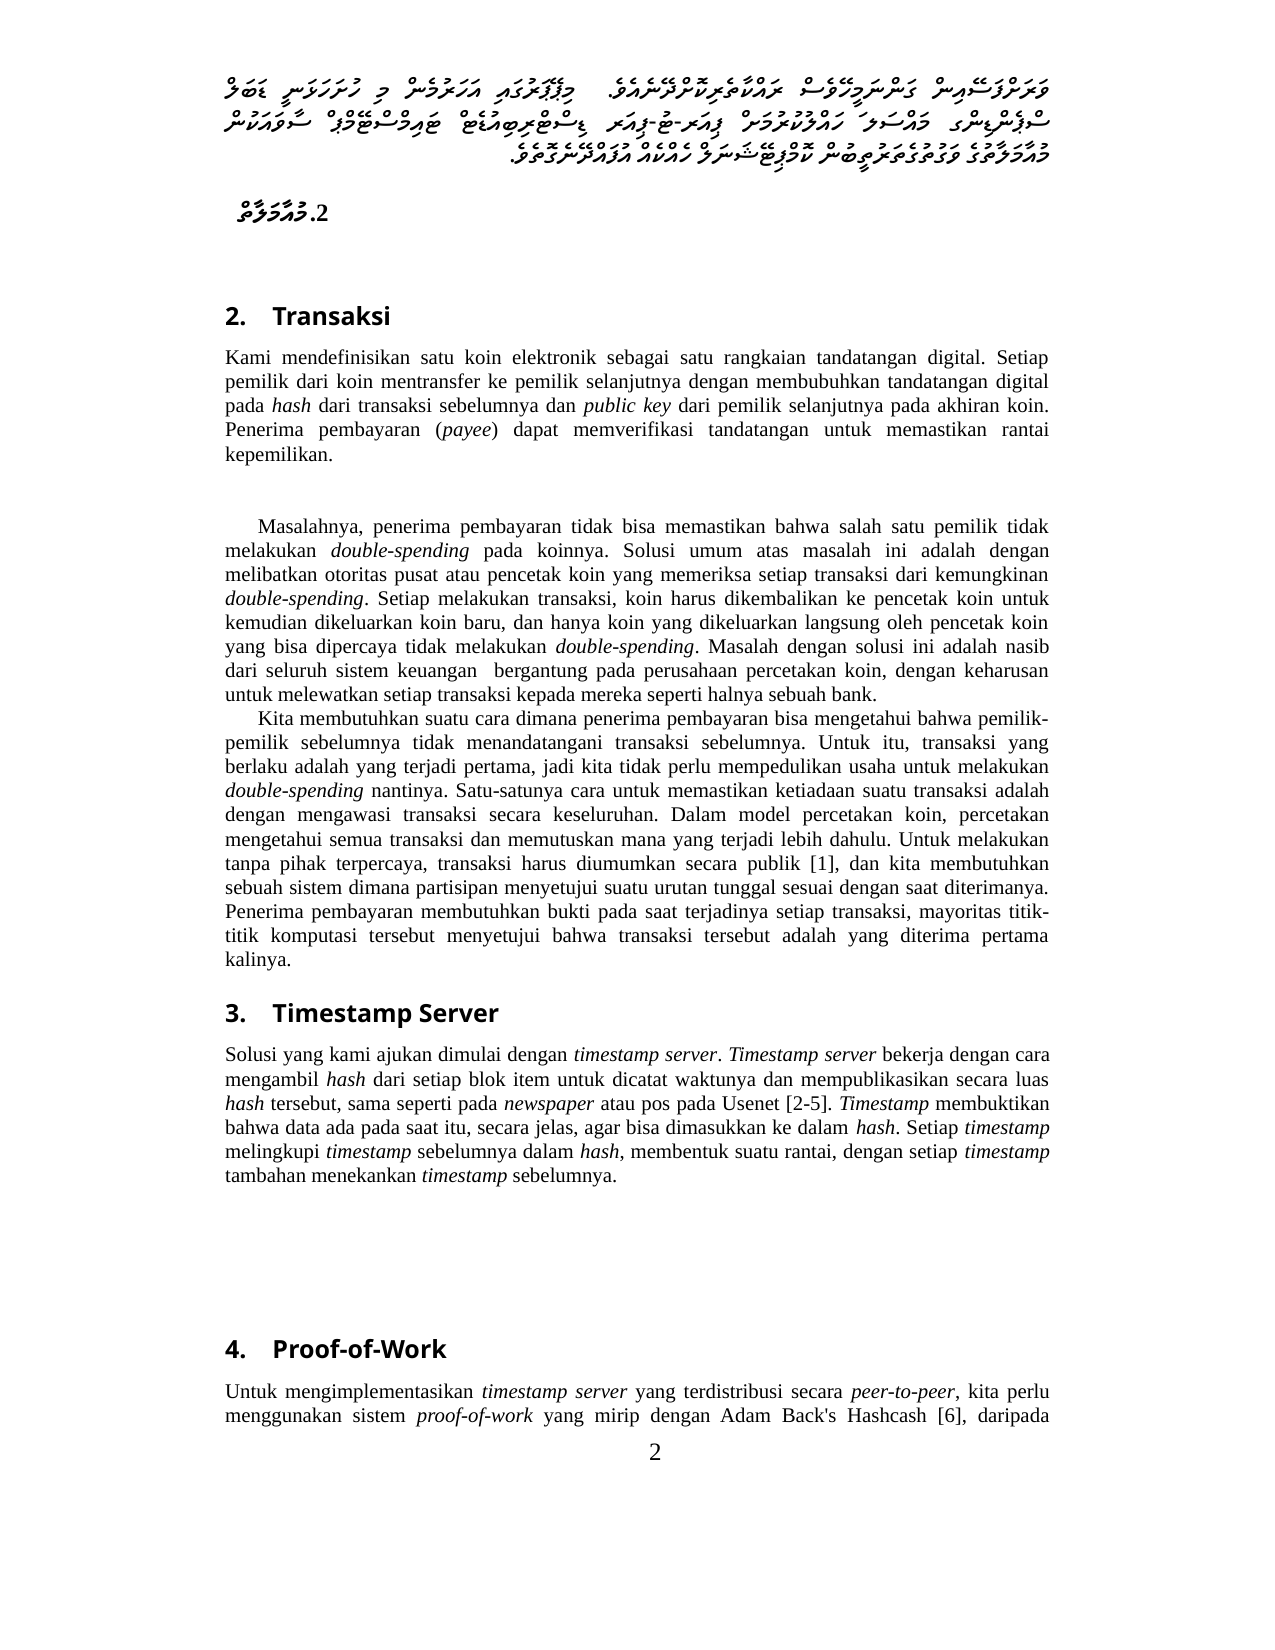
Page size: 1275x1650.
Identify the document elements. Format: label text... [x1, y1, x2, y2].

text ވަރަށްފަސޭއިން ގަންނަމީހޭވެސް ރައްކާތެރިކޮށްދޭނެއެވެ. މިޕޭޕަރުގައި އަހަރުމެން މި ހުށަހަޅަނީ ޑަބަލް ސްޕެންޑިންގ މައްސަލަ ހައްލުކުރުމަށް ޕިއަރ-ޓު-ޕިއަރ ޑިސްޓްރިބިއުޑެޓް ޓައިމްސްޓޭމްޕް ސާވައަކުން މުއާމަލާތުގެ ވަގުތުގެތަރުތީބުން ކޮމްޕިޓޭޝަނަލް ހެއްކެއް އުފައްދޭނެގޮތެވެ. [225, 75, 1050, 173]
text Untuk mengimplementasikan timestamp server yang terdistribusi secara peer-to-peer, kita perlu menggunakan sistem proof-of-work yang mirip dengan Adam Back's Hashcash [6], daripada [225, 1379, 1050, 1427]
text Solusi yang kami ajukan dimulai dengan timestamp server. Timestamp server bekerja dengan cara mengambil hash dari setiap blok item untuk dicatat waktunya dan mempublikasikan secara luas hash tersebut, sama seperti pada newspaper atau pos pada Usenet [2-5]. Timestamp membuktikan bahwa data ada pada saat itu, secara jelas, agar bisa dimasukkan ke dalam hash. Setiap timestamp melingkupi timestamp sebelumnya dalam hash, membentuk suatu rantai, dengan setiap timestamp tambahan menekankan timestamp sebelumnya. [225, 1042, 1050, 1187]
text Kita membutuhkan suatu cara dimana penerima pembayaran bisa mengetahui bahwa pemilik-pemilik sebelumnya tidak menandatangani transaksi sebelumnya. Untuk itu, transaksi yang berlaku adalah yang terjadi pertama, jadi kita tidak perlu mempedulikan usaha untuk melakukan double-spending nantinya. Satu-satunya cara untuk memastikan ketiadaan suatu transaksi adalah dengan mengawasi transaksi secara keseluruhan. Dalam model percetakan koin, percetakan mengetahui semua transaksi dan memutuskan mana yang terjadi lebih dahulu. Untuk melakukan tanpa pihak terpercaya, transaksi harus diumumkan secara publik [1], dan kita membutuhkan sebuah sistem dimana partisipan menyetujui suatu urutan tunggal sesuai dengan saat diterimanya. Penerima pembayaran membutuhkan bukti pada saat terjadinya setiap transaksi, mayoritas titik-titik komputasi tersebut menyetujui bahwa transaksi tersebut adalah yang diterima pertama kalinya. [225, 706, 1050, 971]
subtitle 4. Proof-of-Work [225, 1332, 1050, 1366]
text Masalahnya, penerima pembayaran tidak bisa memastikan bahwa salah satu pemilik tidak melakukan double-spending pada koinnya. Solusi umum atas masalah ini adalah dengan melibatkan otoritas pusat atau pencetak koin yang memeriksa setiap transaksi dari kemungkinan double-spending. Setiap melakukan transaksi, koin harus dikembalikan ke pencetak koin untuk kemudian dikeluarkan koin baru, dan hanya koin yang dikeluarkan langsung oleh pencetak koin yang bisa dipercaya tidak melakukan double-spending. Masalah dengan solusi ini adalah nasib dari seluruh sistem keuangan bergantung pada perusahaan percetakan koin, dengan keharusan untuk melewatkan setiap transaksi kepada mereka seperti halnya sebuah bank. [225, 514, 1050, 706]
subtitle 3. Timestamp Server [225, 996, 1050, 1030]
text Kami mendefinisikan satu koin elektronik sebagai satu rangkaian tandatangan digital. Setiap pemilik dari koin mentransfer ke pemilik selanjutnya dengan membubuhkan tandatangan digital pada hash dari transaksi sebelumnya dan public key dari pemilik selanjutnya pada akhiran koin. Penerima pembayaran (payee) dapat memverifikasi tandatangan untuk memastikan rantai kepemilikan. [225, 345, 1050, 466]
subtitle މުއާމަލާތް [237, 198, 1052, 231]
subtitle 2. Transaksi [225, 299, 1050, 333]
